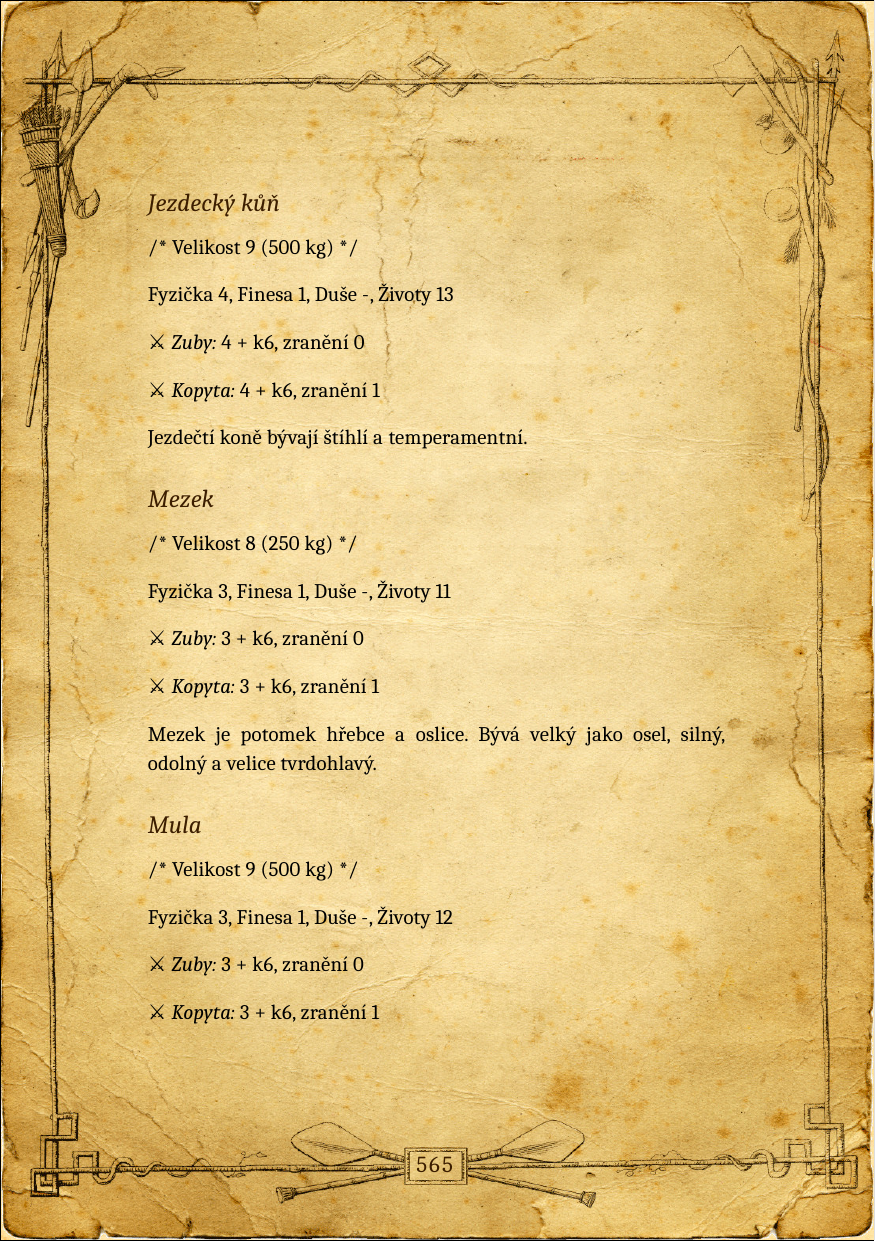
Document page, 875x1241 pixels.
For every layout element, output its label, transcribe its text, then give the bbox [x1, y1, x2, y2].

text Jezdečtí koně bývají štíhlí a⁠ temperamentní. [148, 426, 726, 450]
subtitle Jezdecký kůň [148, 189, 726, 218]
text /* Velikost 9 (500 kg) */ [148, 236, 726, 259]
text ⚔ Kopyta: 3 + k6, zranění 1 [148, 674, 726, 698]
subtitle Mula [148, 811, 726, 840]
text Fyzička 4, Finesa 1, Duše -, Životy 13 [148, 283, 726, 307]
picture [1, 1, 874, 1240]
text /* Velikost 8 (250 kg) */ [148, 532, 726, 556]
text ⚔ Kopyta: 4 + k6, zranění 1 [148, 378, 726, 402]
text /* Velikost 9 (500 kg) */ [148, 858, 726, 882]
text Fyzička 3, Finesa 1, Duše -, Životy 12 [148, 906, 726, 929]
text ⚔ Zuby: 3 + k6, zranění 0 [148, 953, 726, 977]
text Mezek je potomek hřebce a⁠ oslice. Bývá velký jako osel, silný, odolný a⁠ velice tvrdohlavý. [148, 722, 726, 776]
subtitle Mezek [148, 485, 726, 514]
text ⚔ Zuby: 4 + k6, zranění 0 [148, 331, 726, 355]
text Fyzička 3, Finesa 1, Duše -, Životy 11 [148, 579, 726, 603]
text ⚔ Kopyta: 3 + k6, zranění 1 [148, 1001, 726, 1025]
text ⚔ Zuby: 3 + k6, zranění 0 [148, 627, 726, 651]
